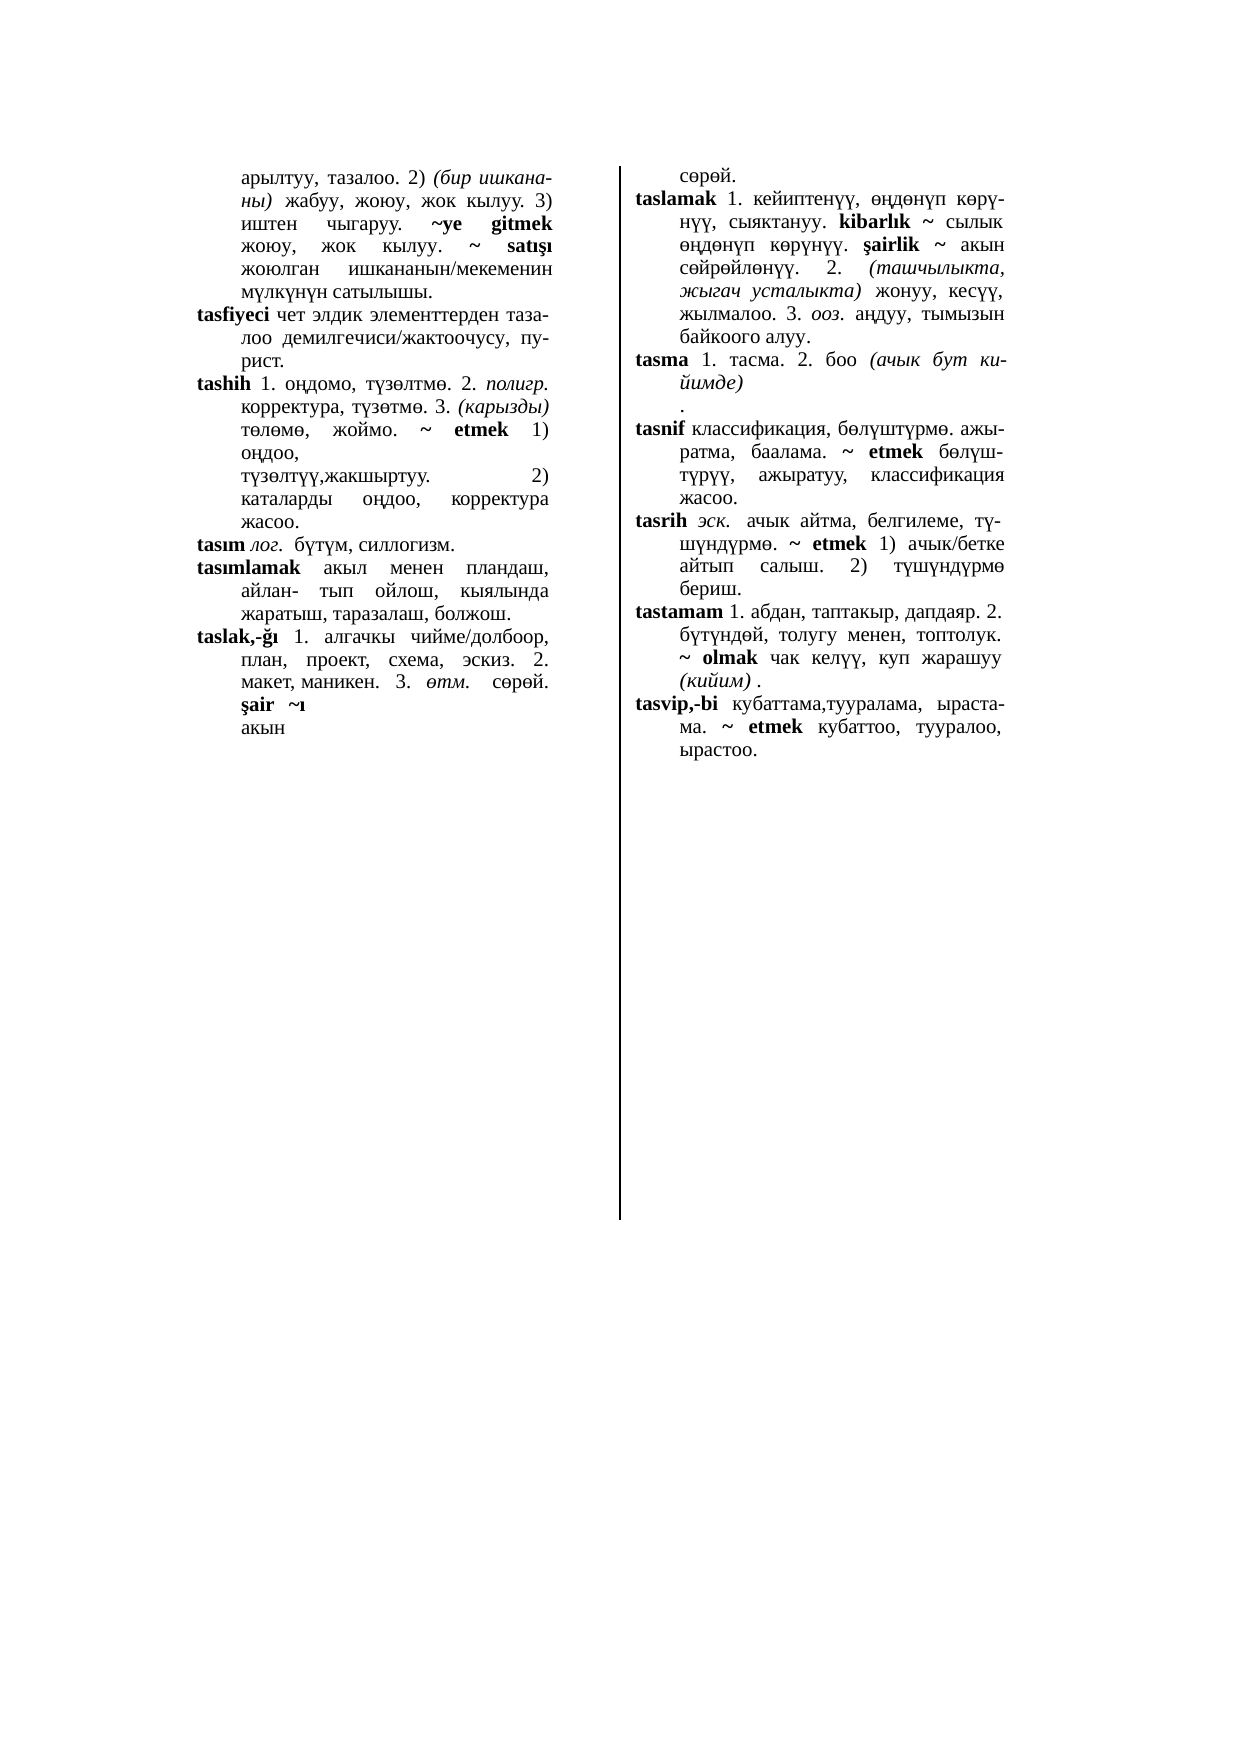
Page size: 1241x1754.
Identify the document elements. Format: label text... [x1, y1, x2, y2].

text tastamam 1. абдан, таптакыр, дапдаяр. 2. [635, 600, 1065, 623]
text өңдөнүп көрүнүү. şairlik ~ акын сөйрөйлөнүү. 2. (ташчылыкта, жыгач усталыкта) жонуу, кесүү, [679, 233, 1005, 302]
text жылмалоо. 3. ооз. аңдуу, тымызын байкоого алуу. [679, 302, 1005, 348]
text tasrih эск. ачык айтма, белгилеме, тү- [635, 509, 1065, 532]
text tashih 1. оңдомо, түзөлтмө. 2. полигр. корректура, түзөтмө. 3. (карызды) төлөмө, жоймо. ~ etmek 1) оңдоо, [197, 372, 549, 464]
text tasımlamak акыл менен пландаш, айлан- тып ойлош, кыялында жаратыш, таразалаш, болжош. [197, 556, 549, 624]
text tasnif классификация, бөлүштүрмө. ажы- ратма, баалама. ~ etmek бөлүш- [635, 417, 1004, 463]
text tasvip,-bi кубаттама,тууралама, ыраста- ма. ~ etmek кубаттоо, тууралоо, [635, 692, 1005, 738]
text taslak,-ğı 1. алгачкы чийме/долбоор, план, проект, схема, эскиз. 2. макет, маникен. 3. өтм. сөрөй. şair ~ı [197, 625, 549, 716]
text йимде) . [679, 371, 752, 417]
text сөрөй. [679, 164, 787, 187]
text арылтуу, тазалоо. 2) (бир ишкана- ны) жабуу, жоюу, жок кылуу. 3) иштен чыгаруу. ~ye gitmek жоюу, жок кылуу. ~ satışı жоюлган ишкананын/мекеменин мүлкүнүн сатылышы. [241, 164, 552, 303]
text tasım лог. бүтүм, силлогизм. [197, 533, 609, 556]
text tasma 1. тасма. 2. боо (ачык бут ки- [635, 348, 1065, 371]
text акын [241, 716, 331, 739]
text бүтүндөй, толугу менен, топтолук. [679, 623, 1005, 646]
text ~ olmak чак келүү, куп жарашуу [679, 646, 1005, 669]
text шүндүрмө. ~ etmek 1) ачык/бетке айтып салыш. 2) түшүндүрмө бериш. [679, 532, 1004, 600]
text taslamak 1. кейиптенүү, өңдөнүп көрү- нүү, сыяктануу. kibarlık ~ сылык [635, 187, 1004, 233]
text түзөлтүү,жакшыртуу. 2) каталарды оңдоо, корректура жасоо. [241, 464, 549, 533]
text түрүү, ажыратуу, классификация жасоо. [679, 463, 1004, 509]
text (кийим) . [679, 669, 763, 692]
text tasfiyeci чет элдик элементтерден таза- лоо демилгечиси/жактоочусу, пу- рист. [197, 303, 549, 372]
text ырастоо. [679, 738, 758, 761]
